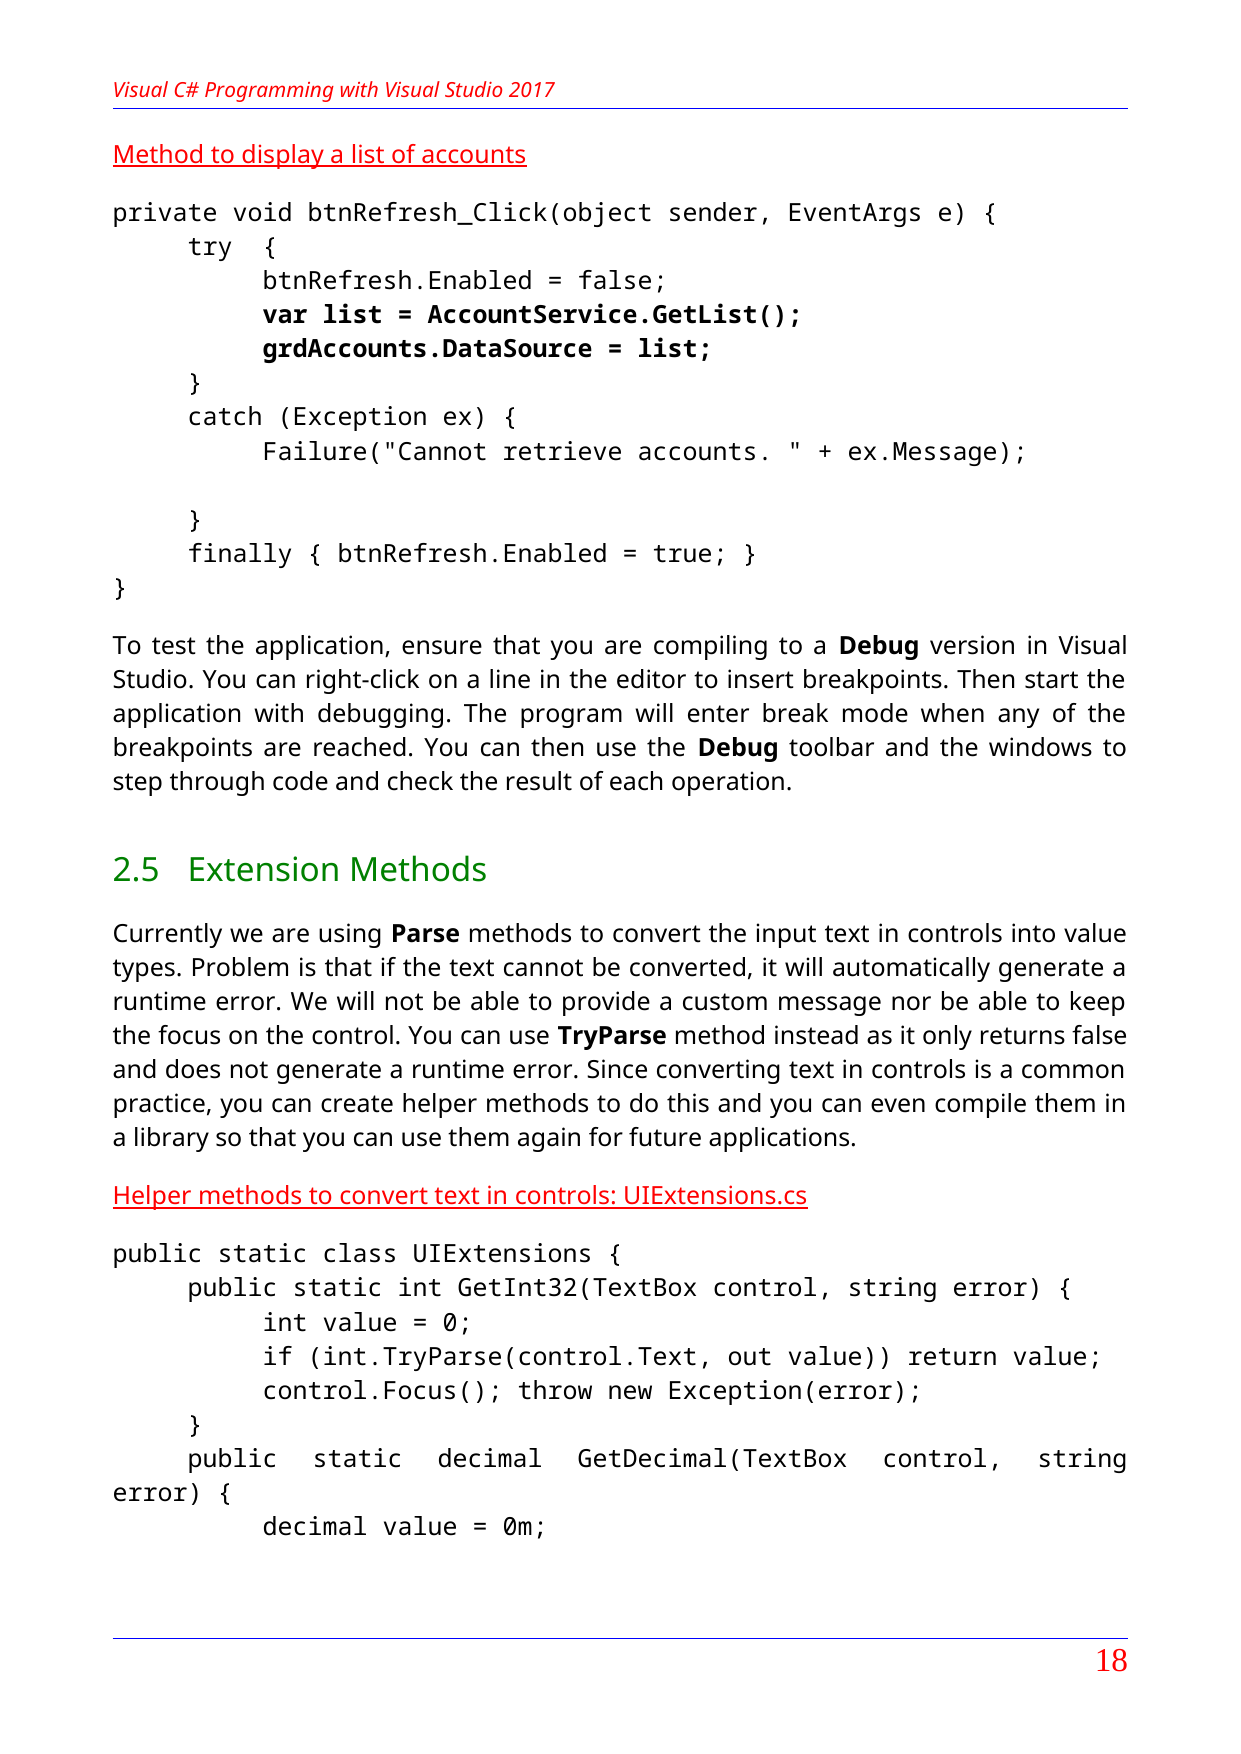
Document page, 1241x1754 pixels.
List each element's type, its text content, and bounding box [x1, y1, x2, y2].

text public static int GetInt32(TextBox control, string error) { [112, 1270, 1128, 1304]
text } [112, 365, 1128, 399]
text finally { btnRefresh.Enabled = true; } [112, 535, 1128, 569]
text grdAccounts.DataSource = list; [112, 331, 1128, 365]
text decimal value = 0m; [112, 1508, 1128, 1543]
text control.Focus(); throw new Exception(error); [112, 1372, 1128, 1406]
text } [112, 1406, 1128, 1440]
text Failure("Cannot retrieve accounts. " + ex.Message); [112, 433, 1128, 467]
text Helper methods to convert text in controls: UIExtensions.cs [112, 1178, 1128, 1212]
text int value = 0; [112, 1304, 1128, 1338]
text var list = AccountService.GetList(); [112, 297, 1128, 331]
text catch (Exception ex) { [112, 399, 1128, 433]
text btnRefresh.Enabled = false; [112, 263, 1128, 297]
text public static class UIExtensions { [112, 1236, 1128, 1270]
text 2.5 Extension Methods [112, 846, 1128, 891]
text public static decimal GetDecimal(TextBox control, string error) { [112, 1440, 1128, 1508]
text Currently we are using Parse methods to convert the input text in controls into value types. Problem is that if the text cannot be converted, it will automatically generate a runtime error. We will not be able to provide a custom message nor be able to keep the focus on the control. You can use TryParse method instead as it only returns false and does not generate a runtime error. Since converting text in controls is a common practice, you can create helper methods to do this and you can even compile them in a library so that you can use them again for future applications. [112, 915, 1128, 1154]
text Method to display a list of accounts [112, 137, 1128, 171]
text private void btnRefresh_Click(object sender, EventArgs e) { [112, 195, 1128, 229]
text } [112, 501, 1128, 535]
text To test the application, ensure that you are compiling to a Debug version in Visual Studio. You can right-click on a line in the editor to insert breakpoints. Then start the application with debugging. The program will enter break mode when any of the breakpoints are reached. You can then use the Debug toolbar and the windows to step through code and check the result of each operation. [112, 627, 1128, 798]
text if (int.TryParse(control.Text, out value)) return value; [112, 1338, 1128, 1372]
text try { [112, 229, 1128, 263]
text } [112, 569, 1128, 603]
